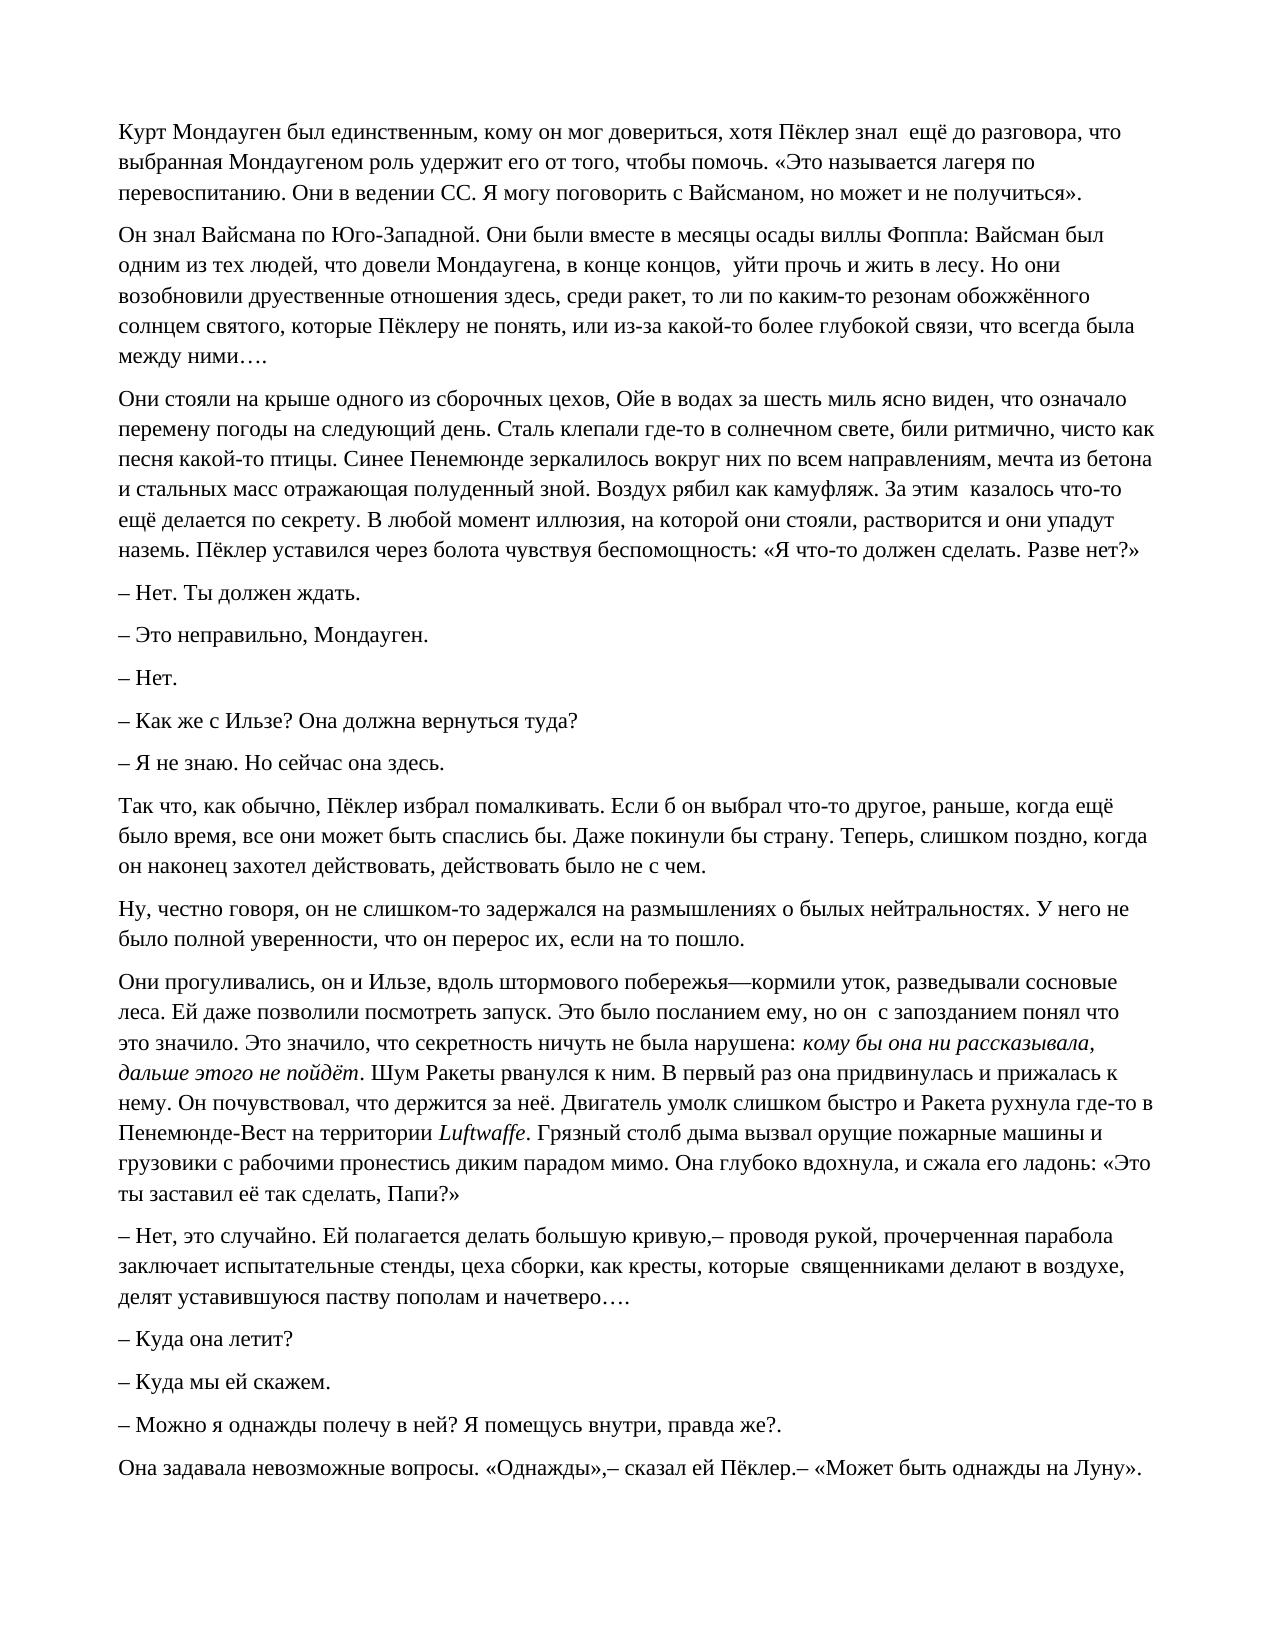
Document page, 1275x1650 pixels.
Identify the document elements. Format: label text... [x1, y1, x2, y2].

text – Нет. [118, 664, 1157, 690]
text Она задавала невозможные вопросы. «Однажды»,– сказал ей Пёклер.– «Может быть однажды на Луну». [118, 1453, 1157, 1480]
text – Я не знаю. Но сейчас она здесь. [118, 749, 1157, 776]
text – Нет, это случайно. Ей полагается делать большую кривую,– проводя рукой, прочерченная парабола заключает испытательные стенды, цеха сборки, как кресты, которые священниками делают в воздухе, делят уставившуюся паству пополам и начетверо…. [118, 1222, 1157, 1309]
text – Куда она летит? [118, 1325, 1157, 1352]
text – Как же с Ильзе? Она должна вернуться туда? [118, 707, 1157, 733]
text Ну, честно говоря, он не слишком-то задержался на размышлениях о былых нейтральностях. У него не было полной уверенности, что он перерос их, если на то пошло. [118, 895, 1157, 952]
text – Куда мы ей скажем. [118, 1368, 1157, 1394]
text Он знал Вайсмана по Юго-Западной. Они были вместе в месяцы осады виллы Фоппла: Вайсман был одним из тех людей, что довели Мондаугена, в конце концов, уйти прочь и жить в лесу. Но они возобновили друественные отношения здесь, среди ракет, то ли по каким-то резонам обожжённого солнцем святого, которые Пёклеру не понять, или из-за какой-то более глубокой связи, что всегда была между ними…. [118, 221, 1157, 368]
text – Это неправильно, Мондауген. [118, 621, 1157, 648]
text – Можно я однажды полечу в ней? Я помещусь внутри, правда же?. [118, 1411, 1157, 1437]
text Курт Мондауген был единственным, кому он мог довериться, хотя Пёклер знал ещё до разговора, что выбранная Мондаугеном роль удержит его от того, чтобы помочь. «Это называется лагеря по перевоспитанию. Они в ведении СС. Я могу поговорить с Вайсманом, но может и не получиться». [118, 118, 1157, 205]
text Так что, как обычно, Пёклер избрал помалкивать. Если б он выбрал что-то другое, раньше, когда ещё было время, все они может быть спаслись бы. Даже покинули бы страну. Теперь, слишком поздно, когда он наконец захотел действовать, действовать было не с чем. [118, 792, 1157, 879]
text – Нет. Ты должен ждать. [118, 578, 1157, 605]
text Они прогуливались, он и Ильзе, вдоль штормового побережья—кормили уток, разведывали сосновые леса. Ей даже позволили посмотреть запуск. Это было посланием ему, но он с запозданием понял что это значило. Это значило, что секретность ничуть не была нарушена: кому бы она ни рассказывала, дальше этого не пойдёт. Шум Ракеты рванулся к ним. В первый раз она придвинулась и прижалась к нему. Он почувствовал, что держится за неё. Двигатель умолк слишком быстро и Ракета рухнула где-то в Пенемюнде-Вест на территории Luftwaffe. Грязный столб дыма вызвал орущие пожарные машины и грузовики с рабочими пронестись диким парадом мимо. Она глубоко вдохнула, и сжала его ладонь: «Это ты заставил её так сделать, Папи?» [118, 968, 1157, 1206]
text Они стояли на крыше одного из сборочных цехов, Ойе в водах за шесть миль ясно виден, что означало перемену погоды на следующий день. Сталь клепали где-то в солнечном свете, били ритмично, чисто как песня какой-то птицы. Синее Пенемюнде зеркалилось вокруг них по всем направлениям, мечта из бетона и стальных масс отражающая полуденный зной. Воздух рябил как камуфляж. За этим казалось что-то ещё делается по секрету. В любой момент иллюзия, на которой они стояли, растворится и они упадут наземь. Пёклер уставился через болота чувствуя беспомощность: «Я что-то должен сделать. Разве нет?» [118, 385, 1157, 562]
